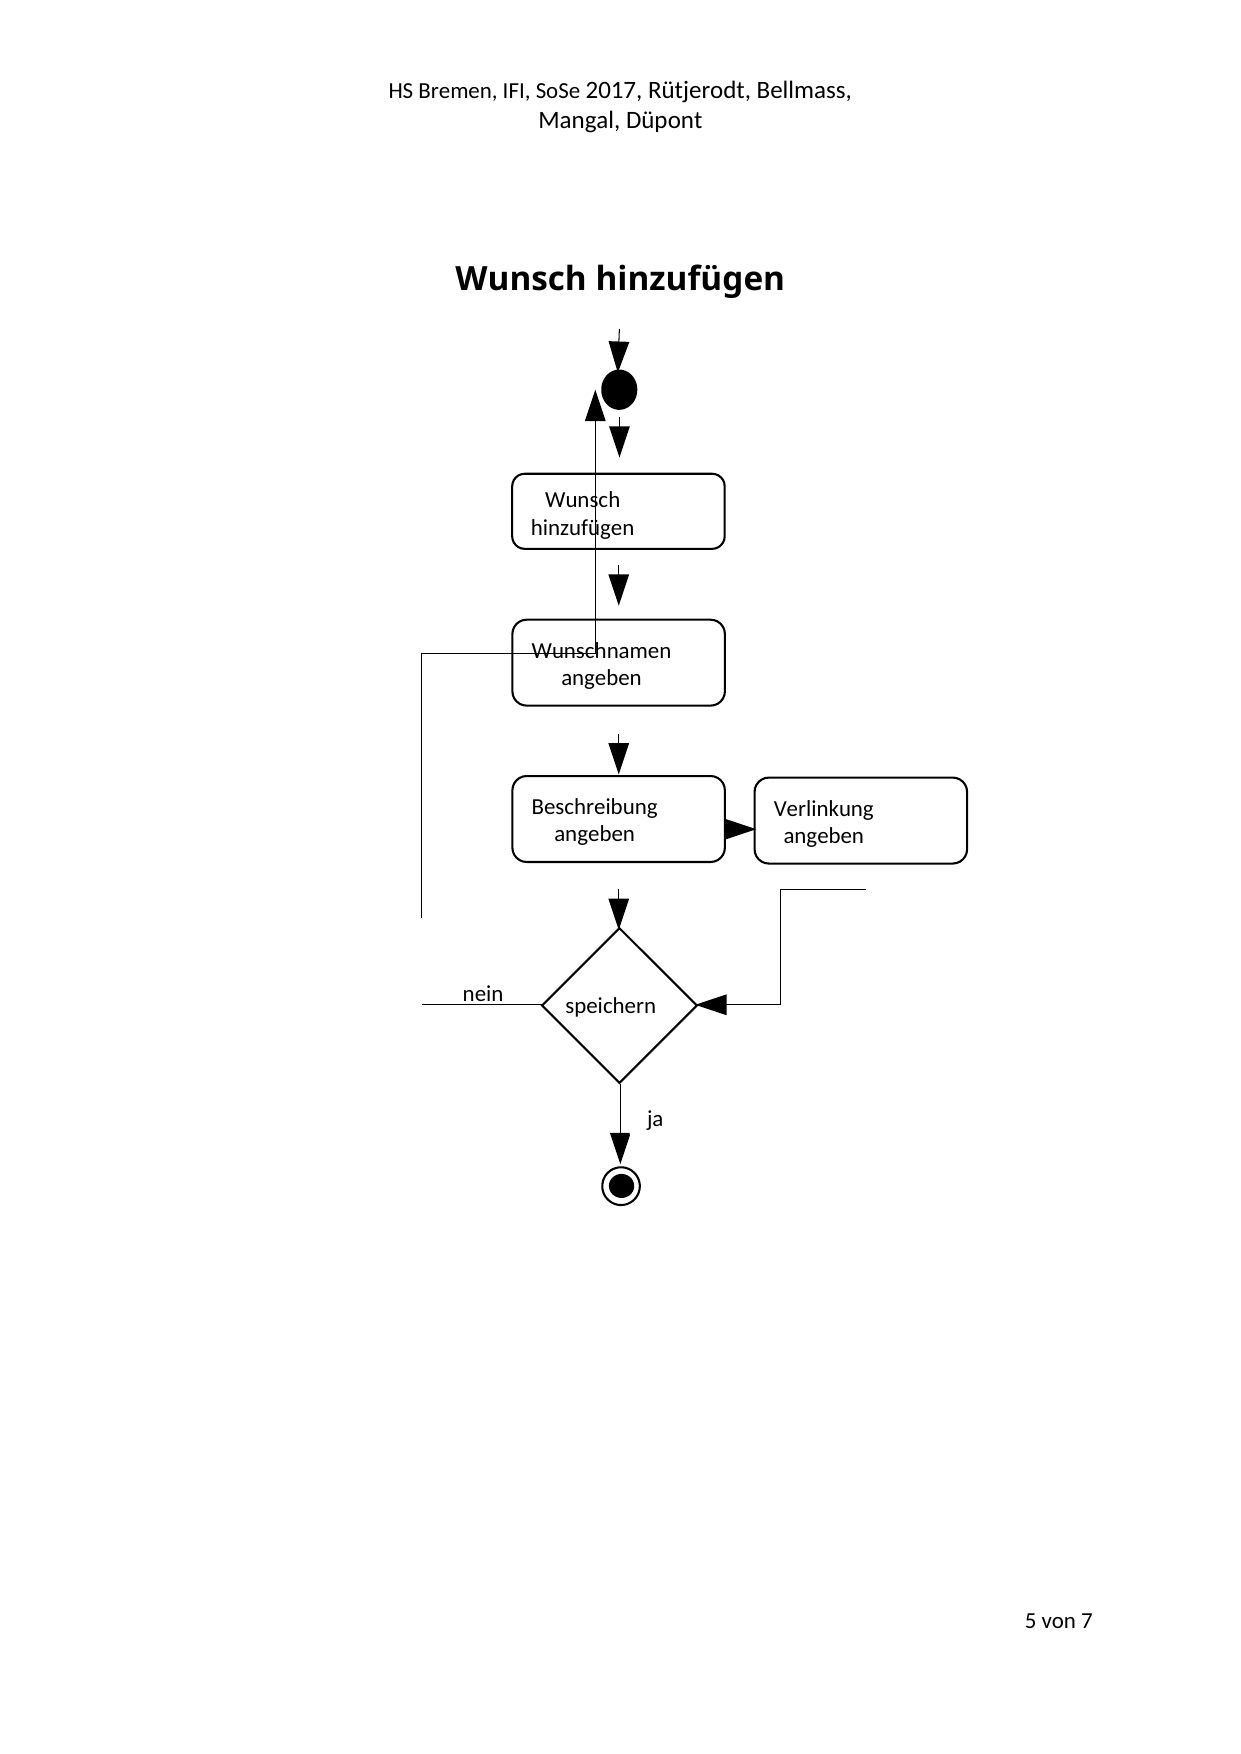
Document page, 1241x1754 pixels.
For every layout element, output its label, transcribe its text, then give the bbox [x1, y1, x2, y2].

subtitle Wunsch hinzufügen [148, 255, 1093, 300]
